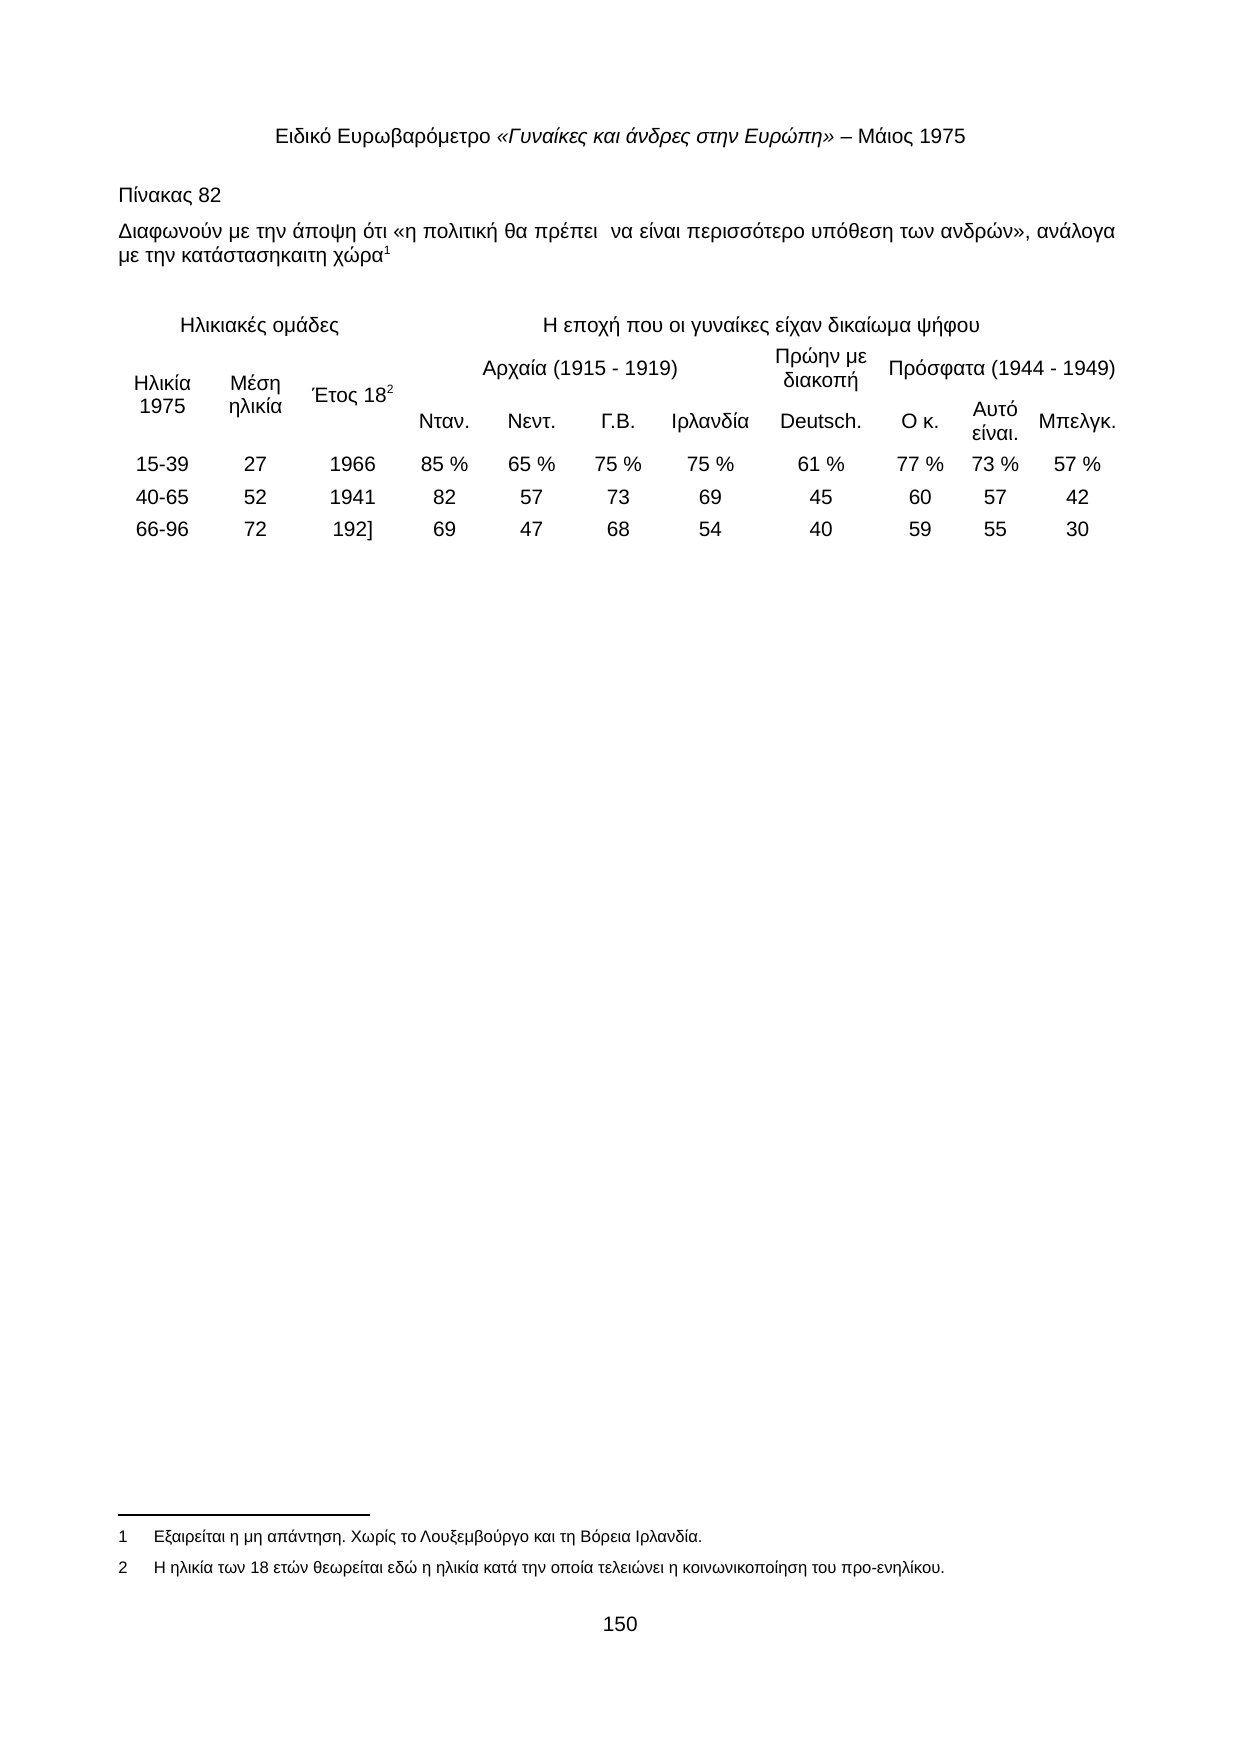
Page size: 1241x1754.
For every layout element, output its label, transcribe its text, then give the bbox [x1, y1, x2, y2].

table_cell 77 % [882, 448, 958, 481]
table_cell Ηλικία 1975 [118, 341, 206, 448]
table_cell 66-96 [118, 513, 206, 545]
table_cell 75 % [661, 448, 759, 481]
table_cell 57 % [1033, 448, 1122, 481]
table_cell Γ.Β. [575, 394, 661, 448]
table_cell 61 % [760, 448, 882, 481]
table_cell Πρόσφατα (1944 - 1949) [882, 341, 1122, 394]
table_cell 75 % [575, 448, 661, 481]
table_cell 15-39 [118, 448, 206, 481]
table_cell Αυτό είναι. [958, 394, 1032, 448]
table_cell 68 [575, 513, 661, 545]
table_cell Έτος 18 [304, 341, 401, 448]
table_cell 47 [488, 513, 575, 545]
table_cell 60 [882, 481, 958, 513]
table_cell 52 [206, 481, 304, 513]
table_cell Νεντ. [488, 394, 575, 448]
table_cell 27 [206, 448, 304, 481]
table_cell 69 [401, 513, 488, 545]
table_cell 65 % [488, 448, 575, 481]
table_cell 1941 [304, 481, 401, 513]
table_cell 59 [882, 513, 958, 545]
table_cell 57 [958, 481, 1032, 513]
table_cell 69 [661, 481, 759, 513]
table_cell Πρώην με διακοπή [760, 341, 882, 394]
table_cell 82 [401, 481, 488, 513]
table_cell Νταν. [401, 394, 488, 448]
table_header Ηλικιακές ομάδες [118, 308, 401, 341]
table_cell Deutsch. [760, 394, 882, 448]
table_cell 54 [661, 513, 759, 545]
table_cell 42 [1033, 481, 1122, 513]
text Πίνακας 82 [118, 183, 1122, 207]
table_cell 40-65 [118, 481, 206, 513]
table_cell 1966 [304, 448, 401, 481]
table_cell 40 [760, 513, 882, 545]
table_cell 73 % [958, 448, 1032, 481]
text Εξαιρείται η μη απάντηση. Χωρίς το Λουξεμβούργο και τη Βόρεια Ιρλανδία. [118, 1527, 1122, 1546]
table_cell 72 [206, 513, 304, 545]
table_cell Μέση ηλικία [206, 341, 304, 448]
table_cell 30 [1033, 513, 1122, 545]
table_cell 57 [488, 481, 575, 513]
table_header Η εποχή που οι γυναίκες είχαν δικαίωμα ψήφου [401, 308, 1122, 341]
table_cell 55 [958, 513, 1032, 545]
table_cell 192] [304, 513, 401, 545]
table_cell Ιρλανδία [661, 394, 759, 448]
text Διαφωνούν με την άποψη ότι «η πολιτική θα πρέπει να είναι περισσότερο υπόθεση των ανδρών», ανάλογα με την κατάστασηκαιτη χώρα [118, 219, 1122, 267]
table_cell Αρχαία (1915 - 1919) [401, 341, 759, 394]
table_cell 85 % [401, 448, 488, 481]
table_cell 73 [575, 481, 661, 513]
table_cell Ο κ. [882, 394, 958, 448]
table_cell Μπελγκ. [1033, 394, 1122, 448]
table_cell 45 [760, 481, 882, 513]
